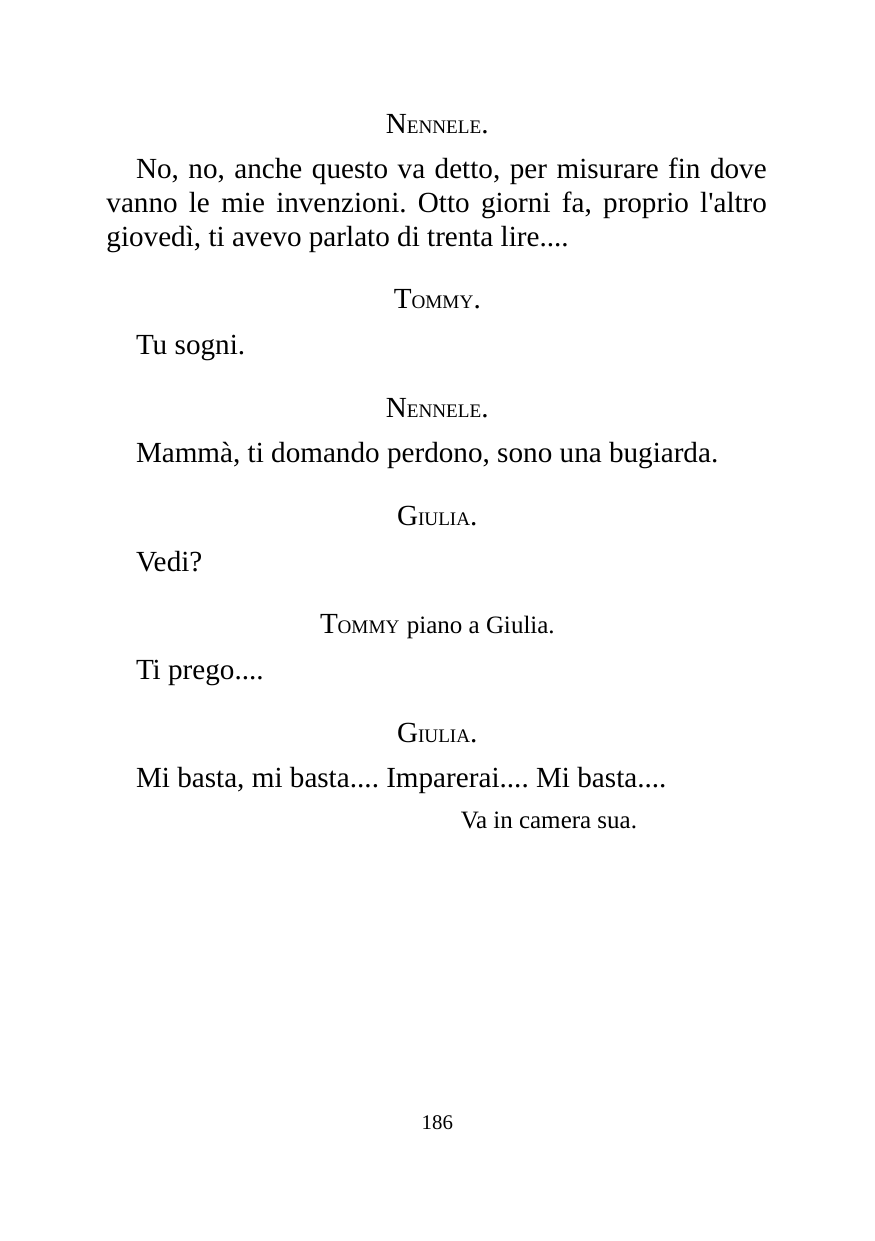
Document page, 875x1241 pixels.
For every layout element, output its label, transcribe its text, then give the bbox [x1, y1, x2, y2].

text Nennele. [106, 106, 768, 140]
text Mammà, ti domando perdono, sono una bugiarda. [106, 435, 768, 469]
text Tu sogni. [106, 327, 768, 361]
text Giulia. [106, 715, 768, 748]
text Tommy piano a Giulia. [106, 607, 768, 640]
text Mi basta, mi basta.... Imparerai.... Mi basta.... [106, 760, 768, 794]
text Tommy. [106, 282, 768, 315]
text Vedi? [106, 544, 768, 577]
text Ti prego.... [106, 652, 768, 686]
text Va in camera sua. [461, 806, 768, 834]
text Nennele. [106, 390, 768, 423]
text Giulia. [106, 498, 768, 532]
text No, no, anche questo va detto, per misurare fin dove vanno le mie invenzioni. Otto giorni fa, proprio l'altro giovedì, ti avevo parlato di trenta lire.... [106, 152, 768, 252]
